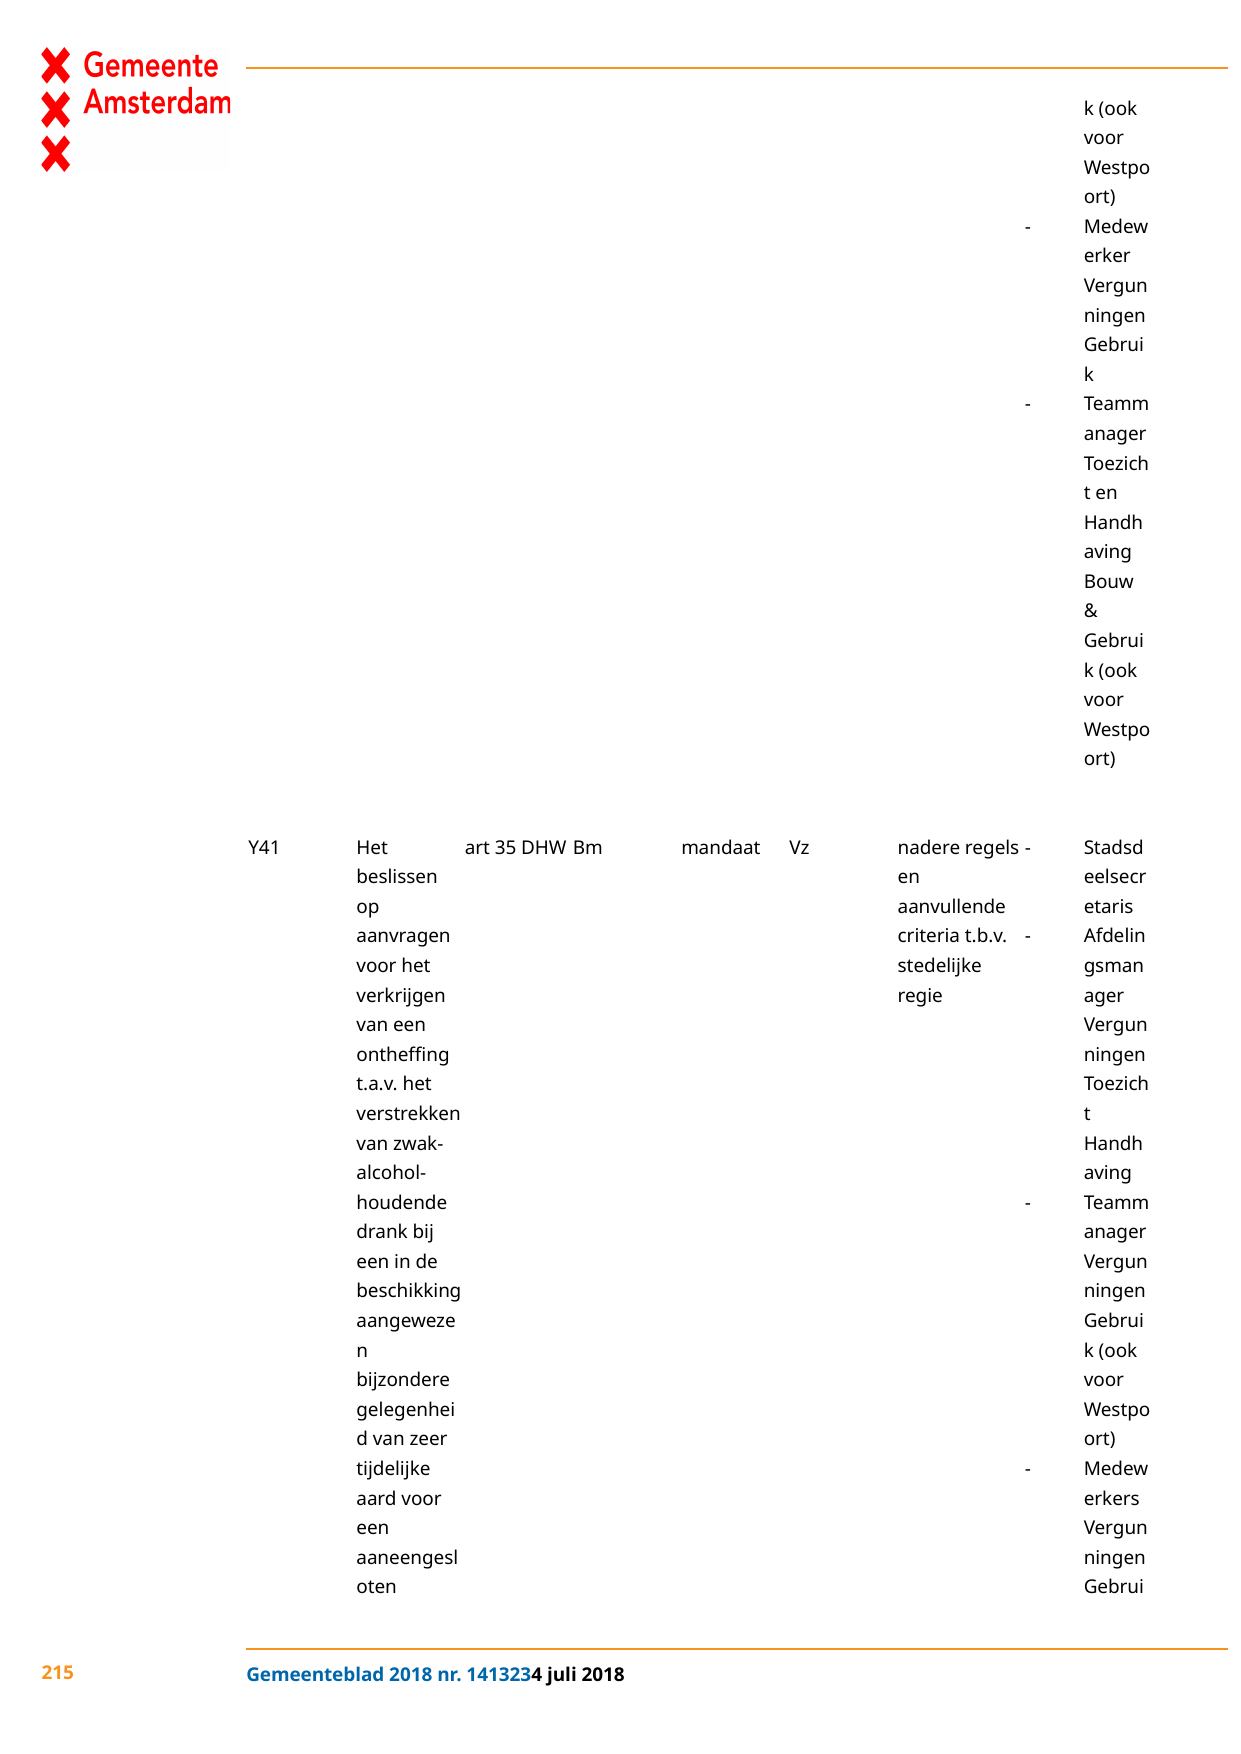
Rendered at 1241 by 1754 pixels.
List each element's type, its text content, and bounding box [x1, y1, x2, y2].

picture [41, 47, 231, 172]
table_header nadere regels en aanvullende criteria t.b.v. stedelijke regie [898, 804, 1024, 1599]
table_header k (ook voor Westpoort) Medewerker Vergunningen Gebruik Teammanager Toezicht en Handhaving Bouw & Gebruik (ook voor Westpoort) [1025, 95, 1152, 801]
table_header Vz [789, 804, 897, 1599]
table_header [248, 95, 356, 801]
table_header Het beslissen op aanvragen voor het verkrijgen van een ontheffing t.a.v. het verstrekken van zwak-alcohol-houdende drank bij een in de beschikking aangewezen bijzondere gelegenheid van zeer tijdelijke aard voor een aaneengesloten [356, 804, 464, 1599]
table_header [465, 95, 573, 801]
table_header art 35 DHW [465, 804, 573, 1599]
table_header Y41 [248, 804, 356, 1599]
table_header [681, 95, 789, 801]
table_header Bm [573, 804, 681, 1599]
table_header mandaat [681, 804, 789, 1599]
table_header [573, 95, 681, 801]
table_header [789, 95, 897, 801]
table_header [356, 95, 464, 801]
table_header Stadsdeelsecretaris Afdelingsmanager Vergunningen Toezicht Handhaving Teammanager Vergunningen Gebruik (ook voor Westpoort) Medewerkers Vergunningen Gebrui [1025, 804, 1152, 1599]
table_header [898, 95, 1024, 801]
